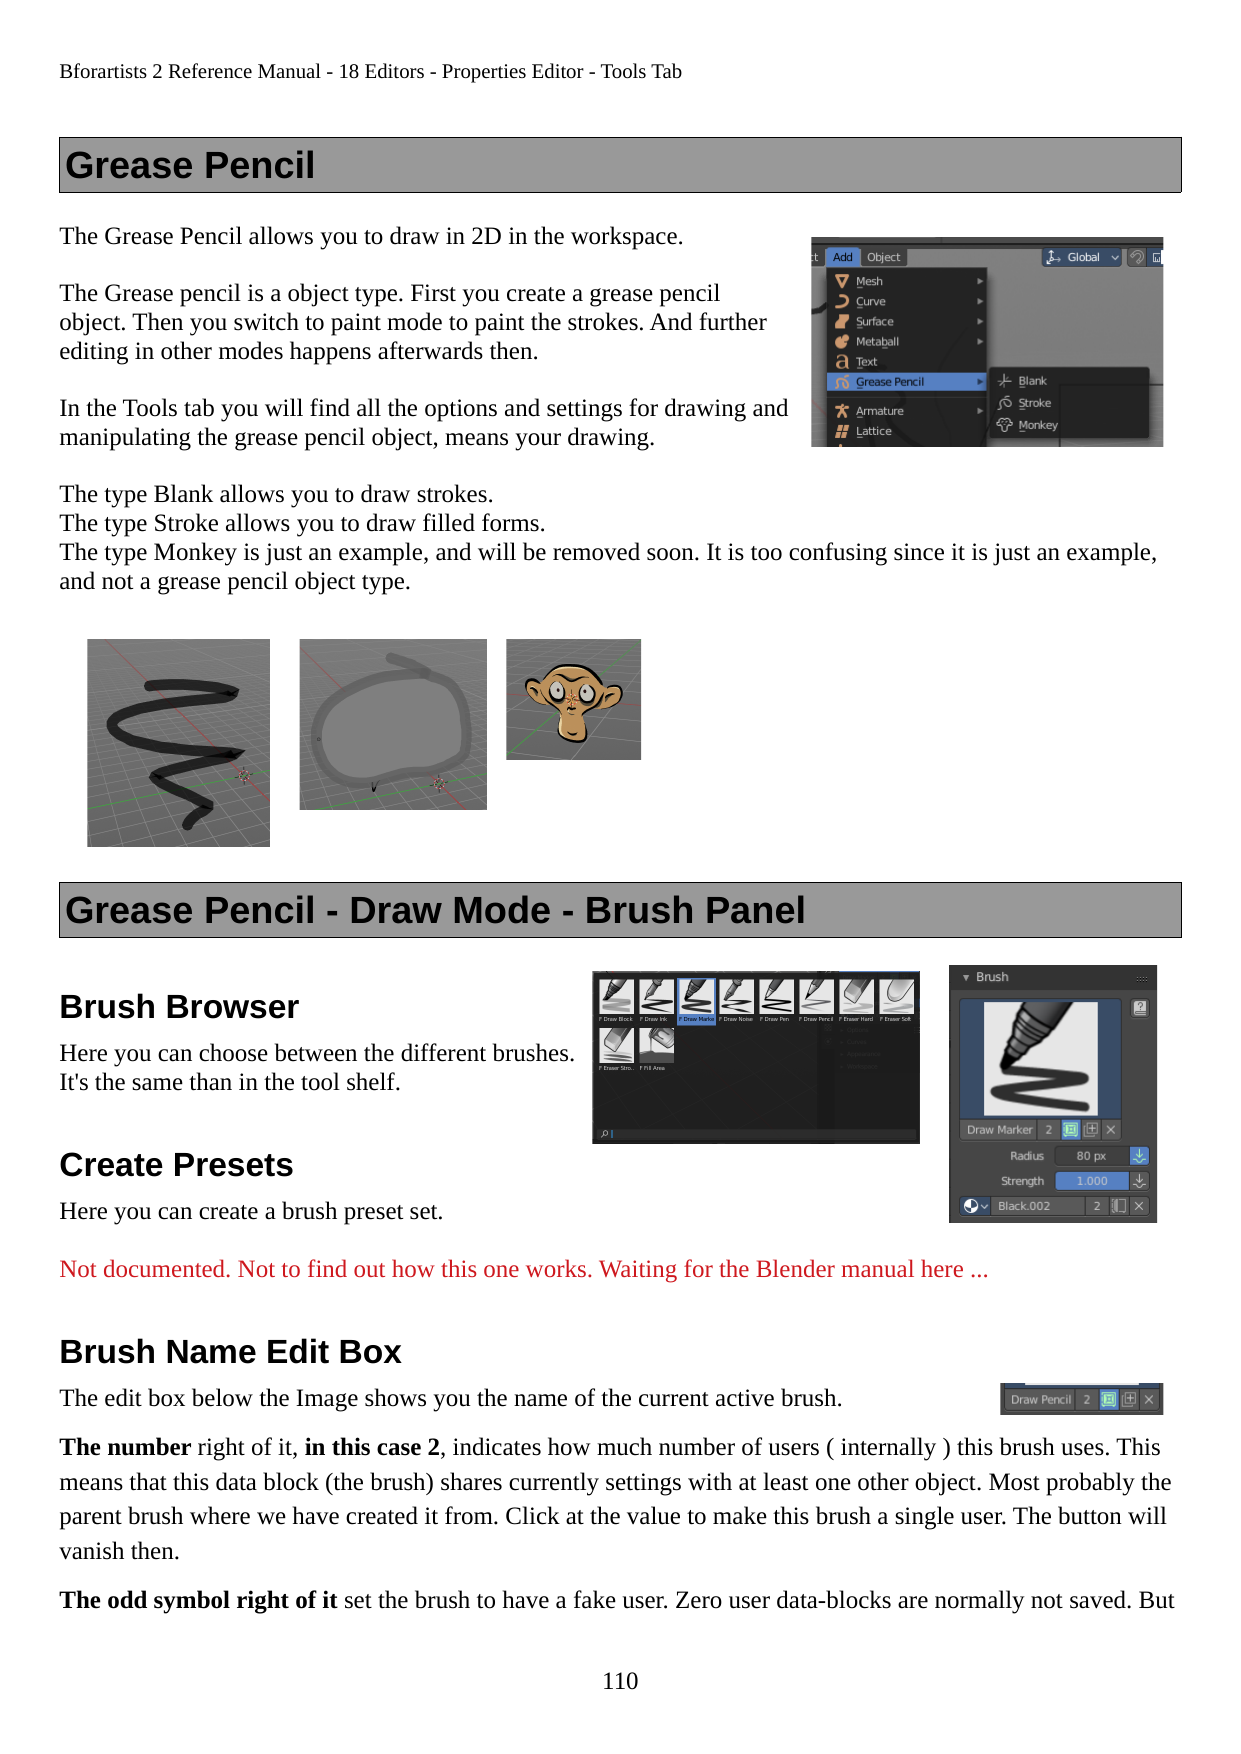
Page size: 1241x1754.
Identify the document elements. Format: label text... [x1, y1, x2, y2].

table_header Grease Pencil [60, 138, 1181, 192]
text The type Stroke allows you to draw filled forms. [59, 508, 1181, 537]
text The Grease pencil is a object type. First you create a grease pencil object. Then you switch to paint mode to paint the strokes. And further editing in other modes happens afterwards then. [59, 278, 811, 364]
picture [87, 639, 270, 847]
subtitle Brush Name Edit Box [59, 1332, 1181, 1371]
text The odd symbol right of it set the brush to have a fake user. Zero user data-blocks are normally not saved. But [59, 1585, 1181, 1613]
picture [592, 971, 920, 1144]
text Not documented. Not to find out how this one works. Waiting for the Blender manual here ... [59, 1254, 1181, 1282]
picture [811, 237, 1164, 447]
text In the Tools tab you will find all the options and settings for drawing and manipulating the grease pencil object, means your drawing. [59, 393, 1181, 451]
text Here you can create a brush preset set. [59, 1196, 1181, 1225]
text The number right of it, in this case 2, indicates how much number of users ( internally ) this brush uses. This means that this data block (the brush) shares currently settings with at least one other object. Most probably the parent brush where we have created it from. Click at the value to make this brush a single user. The button will vanish then. [59, 1432, 1181, 1564]
subtitle [1158, 987, 1181, 1026]
picture [949, 965, 1158, 1223]
text The type Monkey is just an example, and will be removed soon. It is too confusing since it is just an example, and not a grease pencil object type. [59, 537, 1181, 594]
subtitle Brush Browser [59, 987, 592, 1026]
text The edit box below the Image shows you the name of the current active brush. [59, 1383, 1000, 1412]
subtitle [1158, 1145, 1181, 1184]
subtitle [920, 987, 949, 1026]
picture [299, 639, 487, 810]
text The type Blank allows you to draw strokes. [59, 479, 1181, 508]
subtitle Create Presets [59, 1145, 949, 1184]
table_header Grease Pencil - Draw Mode - Brush Panel [60, 883, 1181, 937]
picture [1000, 1383, 1164, 1415]
text Here you can choose between the different brushes. It's the same than in the tool shelf. [59, 1038, 592, 1096]
picture [506, 639, 642, 760]
text The Grease Pencil allows you to draw in 2D in the workspace. [59, 221, 1181, 249]
